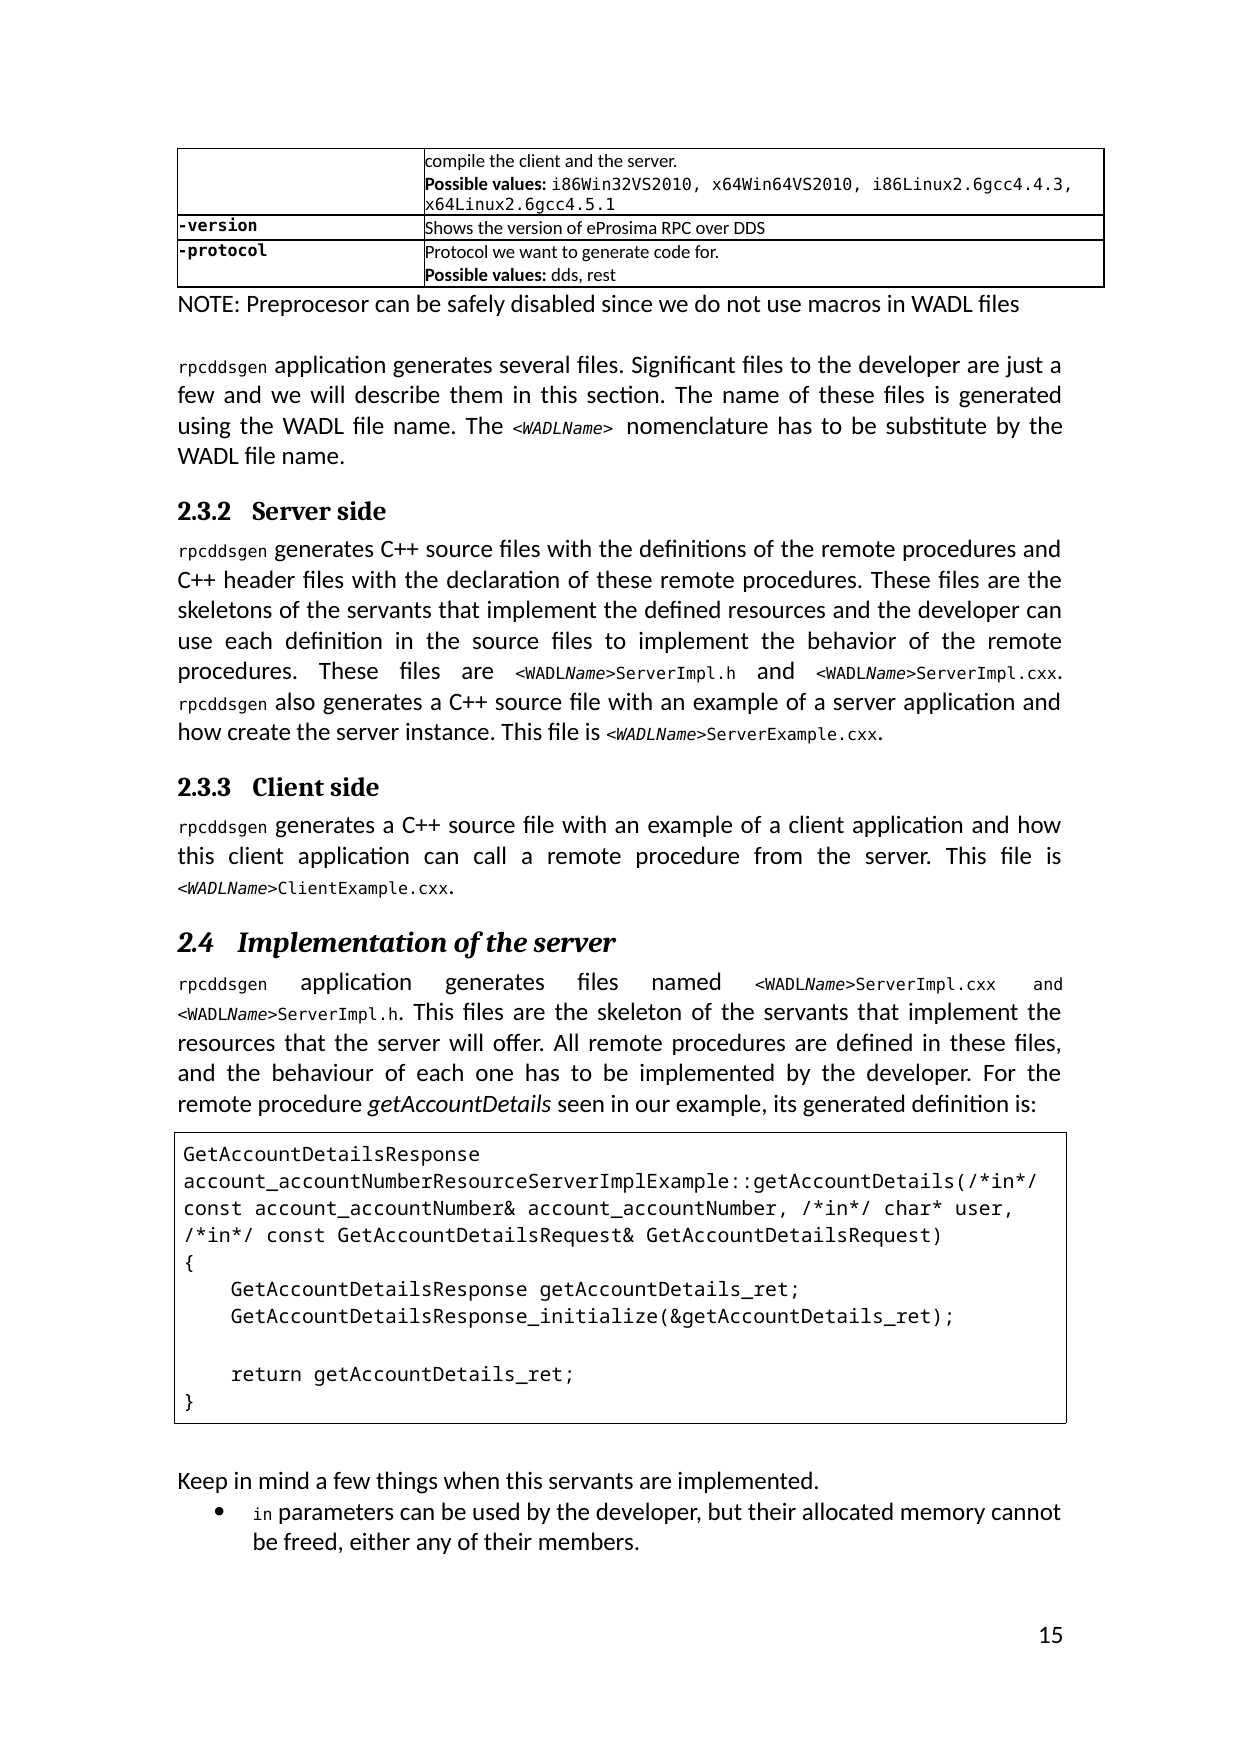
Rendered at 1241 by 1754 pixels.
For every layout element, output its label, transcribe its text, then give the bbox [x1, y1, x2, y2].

text return getAccountDetails_ret; } [183, 1360, 1057, 1414]
table_cell compile the client and the server. Possible values: i86Win32VS2010, x64Win64VS2010, i86Linux2.6gcc4.4.3, x64Linux2.6gcc4.5.1 [425, 149, 1103, 214]
table_cell -version [178, 216, 424, 239]
text GetAccountDetailsResponse account_accountNumberResourceServerImplExample::getAccountDetails(/*in*/ const account_accountNumber& account_accountNumber, /*in*/ char* user, /*in*/ const GetAccountDetailsRequest& GetAccountDetailsRequest) { [183, 1141, 1057, 1276]
list in parameters can be used by the developer, but their allocated memory cannot be freed, either any of their members. [215, 1496, 1063, 1557]
text rpcddsgen application generates files named <WADLName>ServerImpl.cxx and <WADLName>ServerImpl.h. This files are the skeleton of the servants that implement the resources that the server will offer. All remote procedures are defined in these files, and the behaviour of each one has to be implemented by the developer. For the remote procedure getAccountDetails seen in our example, its generated definition is: [177, 966, 1063, 1118]
subtitle Server side [177, 496, 1063, 527]
text rpcddsgen generates C++ source files with the definitions of the remote procedures and C++ header files with the declaration of these remote procedures. These files are the skeletons of the servants that implement the defined resources and the developer can use each definition in the source files to implement the behavior of the remote procedures. These files are <WADLName>ServerImpl.h and <WADLName>ServerImpl.cxx. rpcddsgen also generates a C++ source file with an example of a server application and how create the server instance. This file is <WADLName>ServerExample.cxx. [177, 533, 1063, 747]
table_cell Protocol we want to generate code for. Possible values: dds, rest [425, 241, 1103, 286]
text rpcddsgen application generates several files. Significant files to the developer are just a few and we will describe them in this section. The name of these files is generated using the WADL file name. The <WADLName> nomenclature has to be substitute by the WADL file name. [177, 349, 1063, 471]
table_cell Shows the version of eProsima RPC over DDS [425, 216, 1103, 239]
subtitle Implementation of the server [177, 926, 1063, 959]
text rpcddsgen generates a C++ source file with an example of a client application and how this client application can call a remote procedure from the server. This file is <WADLName>ClientExample.cxx. [177, 809, 1063, 901]
subtitle Client side [177, 772, 1063, 803]
text GetAccountDetailsResponse getAccountDetails_ret; GetAccountDetailsResponse_initialize(&getAccountDetails_ret); [183, 1276, 1057, 1360]
text NOTE: Preprocesor can be safely disabled since we do not use macros in WADL files [177, 288, 1063, 318]
text Keep in mind a few things when this servants are implemented. [177, 1465, 1063, 1496]
table_cell -protocol [178, 241, 424, 286]
table_cell [178, 149, 424, 214]
